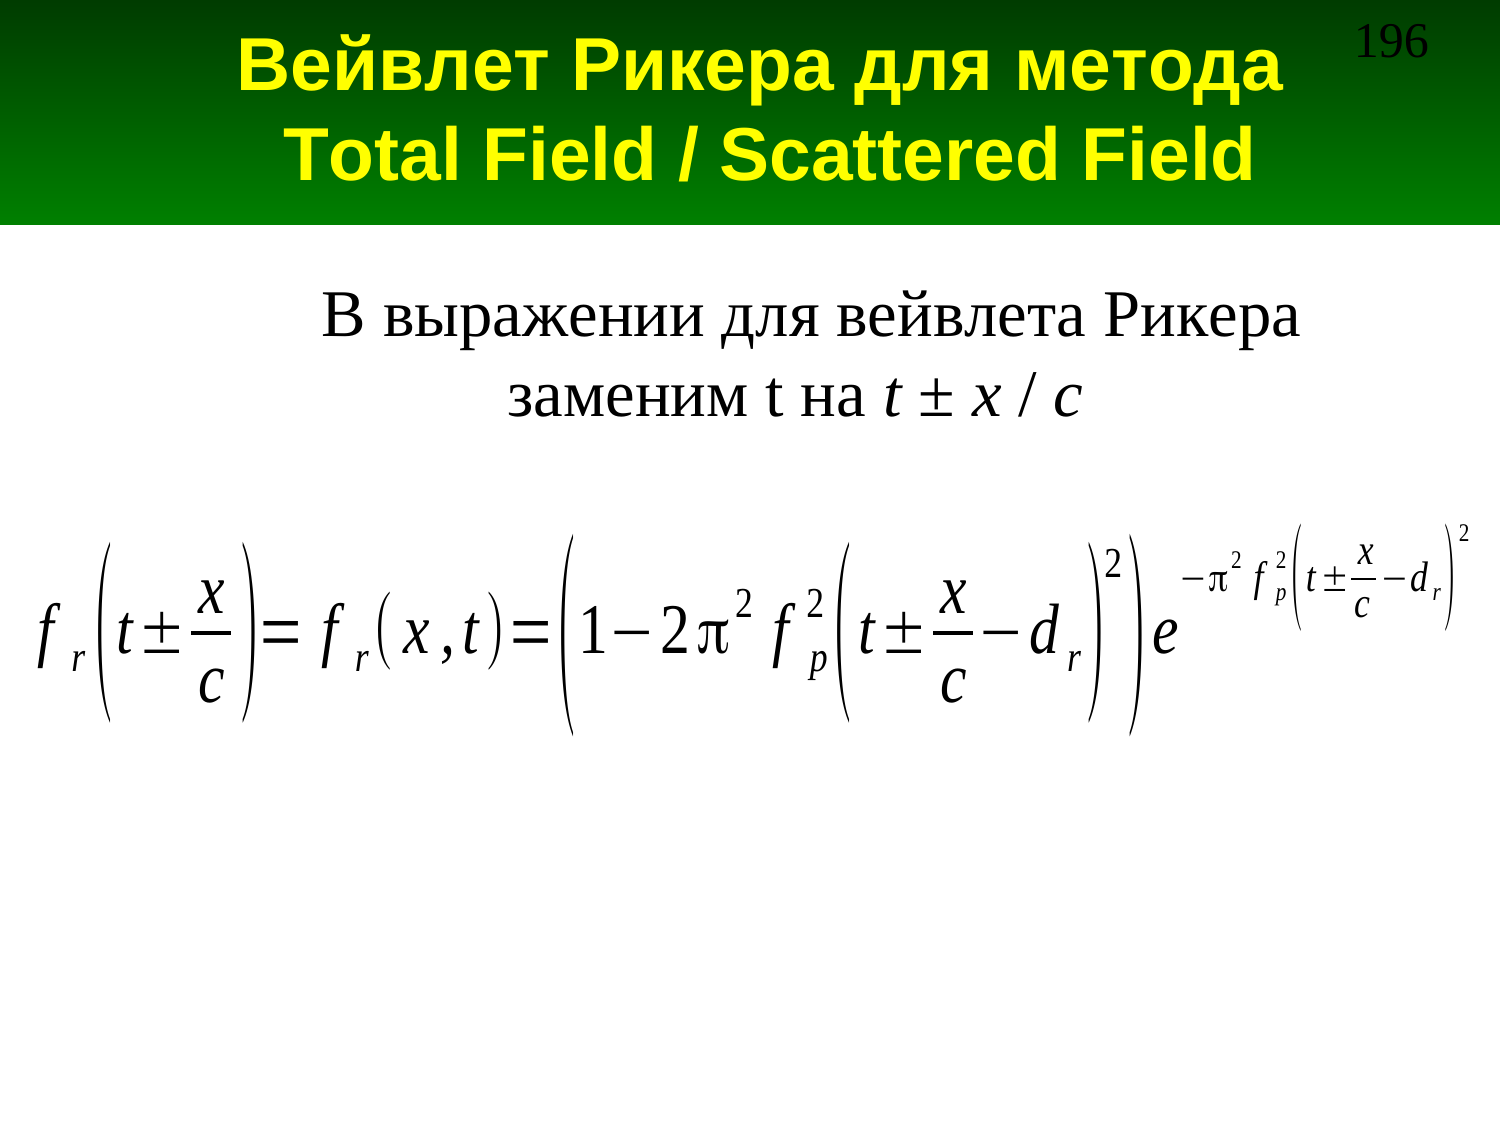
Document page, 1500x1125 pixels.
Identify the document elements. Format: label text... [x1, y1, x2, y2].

text_box В выражении для вейвлета Рикера заменим t на t ± x / c [307, 262, 1327, 438]
chart [11, 519, 1483, 739]
title Вейвлет Рикера для метода Total Field / Scattered Field [100, 7, 1441, 204]
